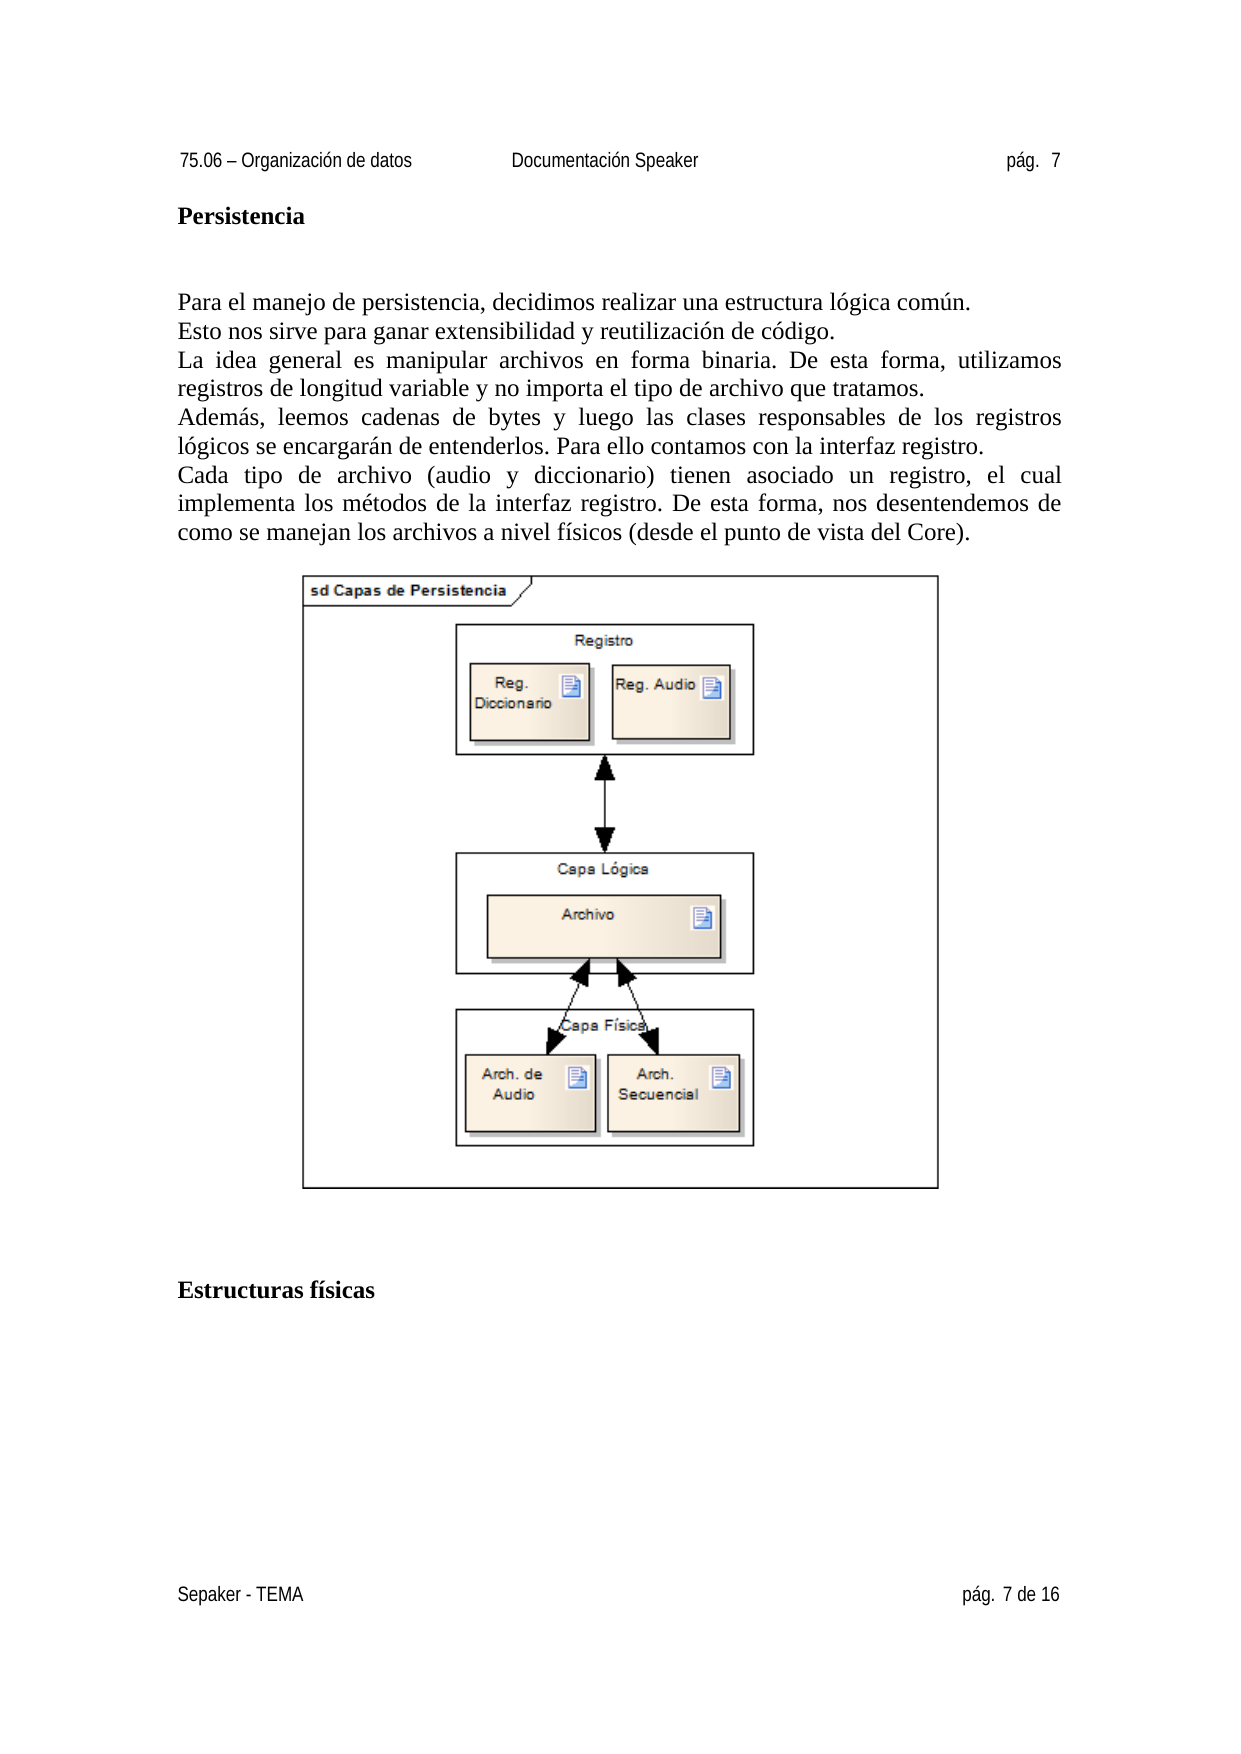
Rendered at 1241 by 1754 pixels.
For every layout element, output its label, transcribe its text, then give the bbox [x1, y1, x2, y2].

text Persistencia [177, 201, 1063, 230]
text Para el manejo de persistencia, decidimos realizar una estructura lógica común. [177, 287, 1063, 316]
text Cada tipo de archivo (audio y diccionario) tienen asociado un registro, el cual implementa los métodos de la interfaz registro. De esta forma, nos desentendemos de como se manejan los archivos a nivel físicos (desde el punto de vista del Core). [177, 460, 1063, 546]
text Esto nos sirve para ganar extensibilidad y reutilización de código. [177, 316, 1063, 345]
picture [301, 574, 939, 1189]
text Además, leemos cadenas de bytes y luego las clases responsables de los registros lógicos se encargarán de entenderlos. Para ello contamos con la interfaz registro. [177, 402, 1063, 460]
text La idea general es manipular archivos en forma binaria. De esta forma, utilizamos registros de longitud variable y no importa el tipo de archivo que tratamos. [177, 345, 1063, 402]
text Estructuras físicas [177, 1275, 1063, 1304]
